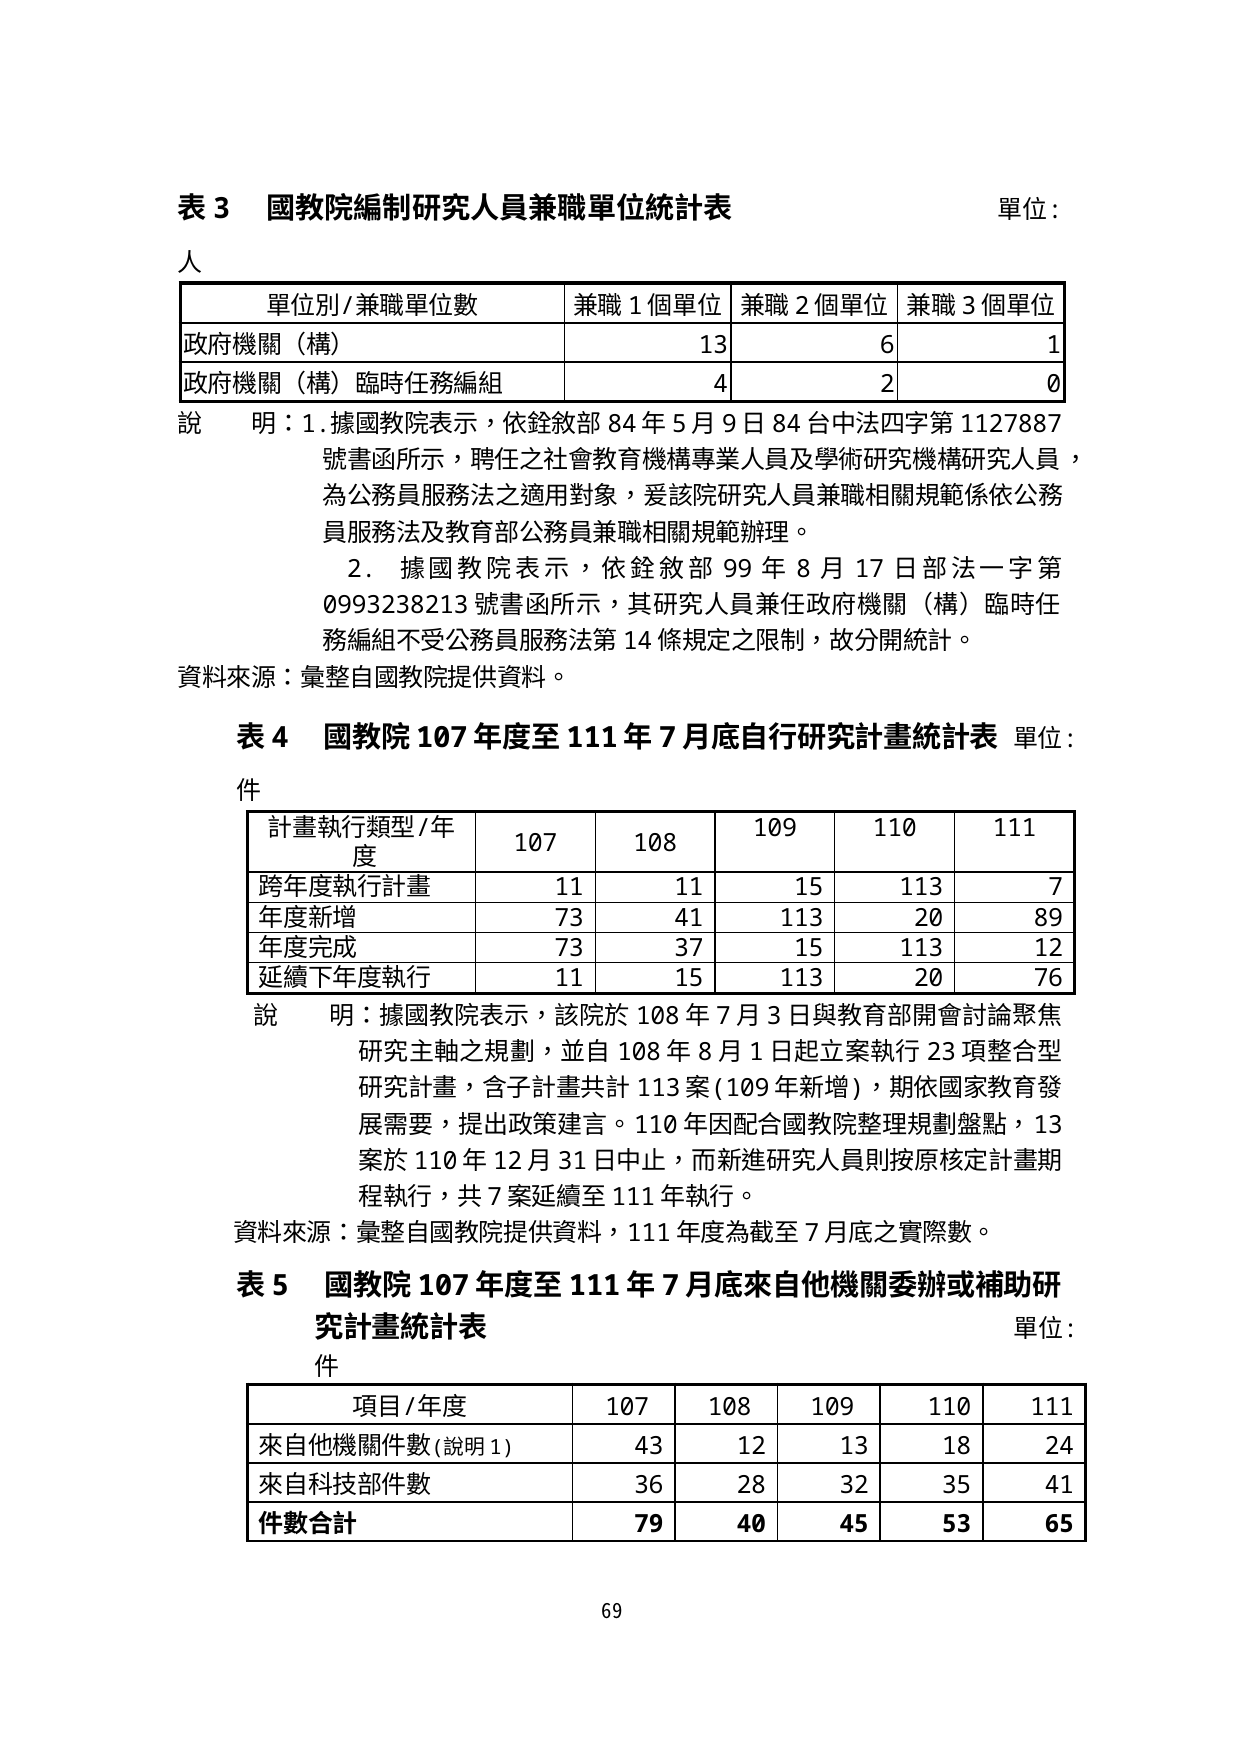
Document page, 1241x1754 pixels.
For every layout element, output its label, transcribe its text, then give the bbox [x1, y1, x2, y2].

table_cell 6 [732, 324, 897, 361]
table_cell 89 [955, 903, 1073, 932]
table_cell 20 [835, 963, 954, 992]
text 資料來源：彙整自國教院提供資料，111年度為截至7月底之實際數。 [184, 1213, 1063, 1249]
text 說 明：1.據國教院表示，依銓敘部84年5月9日84台中法四字第1127887號書函所示，聘任之社會教育機構專業人員及學術研究機構研究人員，為公務員服務法之適用對象，爰該院研究人員兼職相關規範係依公務員服務法及教育部公務員兼職相關規範辦理。 [177, 403, 1063, 548]
table_cell 15 [716, 933, 834, 962]
table_cell 28 [676, 1464, 777, 1501]
table_cell 2 [732, 363, 897, 400]
text 說 明：據國教院表示，該院於108年7月3日與教育部開會討論聚焦研究主軸之規劃，並自108年8月1日起立案執行23項整合型研究計畫，含子計畫共計113案(109年新增)，期依國家教育發展需要，提出政策建言。110年因配合國教院整理規劃盤點，13案於110年12月31日中止，而新進研究人員則按原核定計畫期程執行，共7案延續至111年執行。 [177, 995, 1063, 1213]
table_cell 73 [476, 933, 595, 962]
table_header 兼職2個單位 [732, 285, 897, 322]
text 表4 國教院107年度至111年7月底自行研究計畫統計表 單位:件 [236, 706, 1063, 810]
table_header 111 [984, 1386, 1084, 1423]
table_header 109 [716, 813, 834, 871]
table_cell 41 [984, 1464, 1084, 1501]
table_cell 延續下年度執行 [249, 963, 475, 992]
table_header 108 [596, 813, 714, 871]
table_header 110 [835, 813, 954, 871]
table_cell 12 [955, 933, 1073, 962]
table_header 110 [881, 1386, 982, 1423]
table_cell 24 [984, 1425, 1084, 1462]
table_cell 0 [898, 363, 1063, 400]
table_cell 113 [716, 963, 834, 992]
table_header 108 [676, 1386, 777, 1423]
table_header 項目/年度 [249, 1386, 572, 1423]
table_cell 跨年度執行計畫 [249, 873, 475, 902]
table_cell 政府機關（構）臨時任務編組 [182, 363, 564, 400]
table_header 107 [573, 1386, 674, 1423]
table_cell 年度新增 [249, 903, 475, 932]
table_header 單位別/兼職單位數 [182, 285, 564, 322]
table_cell 45 [778, 1503, 879, 1540]
table_cell 20 [835, 903, 954, 932]
table_cell 1 [898, 324, 1063, 361]
table_cell 36 [573, 1464, 674, 1501]
table_cell 13 [565, 324, 730, 361]
text 2. 據國教院表示，依銓敘部99年8月17日部法一字第0993238213號書函所示，其研究人員兼任政府機關（構）臨時任務編組不受公務員服務法第14條規定之限制，故分開統計。 [177, 548, 1063, 657]
table_header 107 [476, 813, 595, 871]
table_cell 113 [716, 903, 834, 932]
table_cell 76 [955, 963, 1073, 992]
table_header 109 [778, 1386, 879, 1423]
table_cell 35 [881, 1464, 982, 1501]
table_cell 43 [573, 1425, 674, 1462]
table_cell 37 [596, 933, 714, 962]
table_cell 65 [984, 1503, 1084, 1540]
table_cell 12 [676, 1425, 777, 1462]
table_header 計畫執行類型/年度 [249, 813, 475, 871]
table_cell 來自他機關件數(說明1) [249, 1425, 572, 1462]
table_cell 來自科技部件數 [249, 1464, 572, 1501]
table_cell 79 [573, 1503, 674, 1540]
table_cell 7 [955, 873, 1073, 902]
table_cell 113 [835, 933, 954, 962]
table_cell 11 [596, 873, 714, 902]
table_cell 53 [881, 1503, 982, 1540]
table_cell 11 [476, 963, 595, 992]
table_cell 32 [778, 1464, 879, 1501]
table_cell 41 [596, 903, 714, 932]
table_header 111 [955, 813, 1073, 871]
text 表3 國教院編制研究人員兼職單位統計表 單位:人 [177, 177, 1063, 281]
table_cell 4 [565, 363, 730, 400]
table_cell 15 [596, 963, 714, 992]
table_cell 18 [881, 1425, 982, 1462]
table_cell 政府機關（構） [182, 324, 564, 361]
table_cell 40 [676, 1503, 777, 1540]
table_header 兼職1個單位 [565, 285, 730, 322]
text 資料來源：彙整自國教院提供資料。 [177, 657, 1063, 693]
table_cell 11 [476, 873, 595, 902]
table_cell 件數合計 [249, 1503, 572, 1540]
table_cell 13 [778, 1425, 879, 1462]
table_cell 73 [476, 903, 595, 932]
table_cell 113 [835, 873, 954, 902]
table_header 兼職3個單位 [898, 285, 1063, 322]
text 表5 國教院107年度至111年7月底來自他機關委辦或補助研究計畫統計表 單位:件 [236, 1262, 1063, 1382]
table_cell 年度完成 [249, 933, 475, 962]
table_cell 15 [716, 873, 834, 902]
